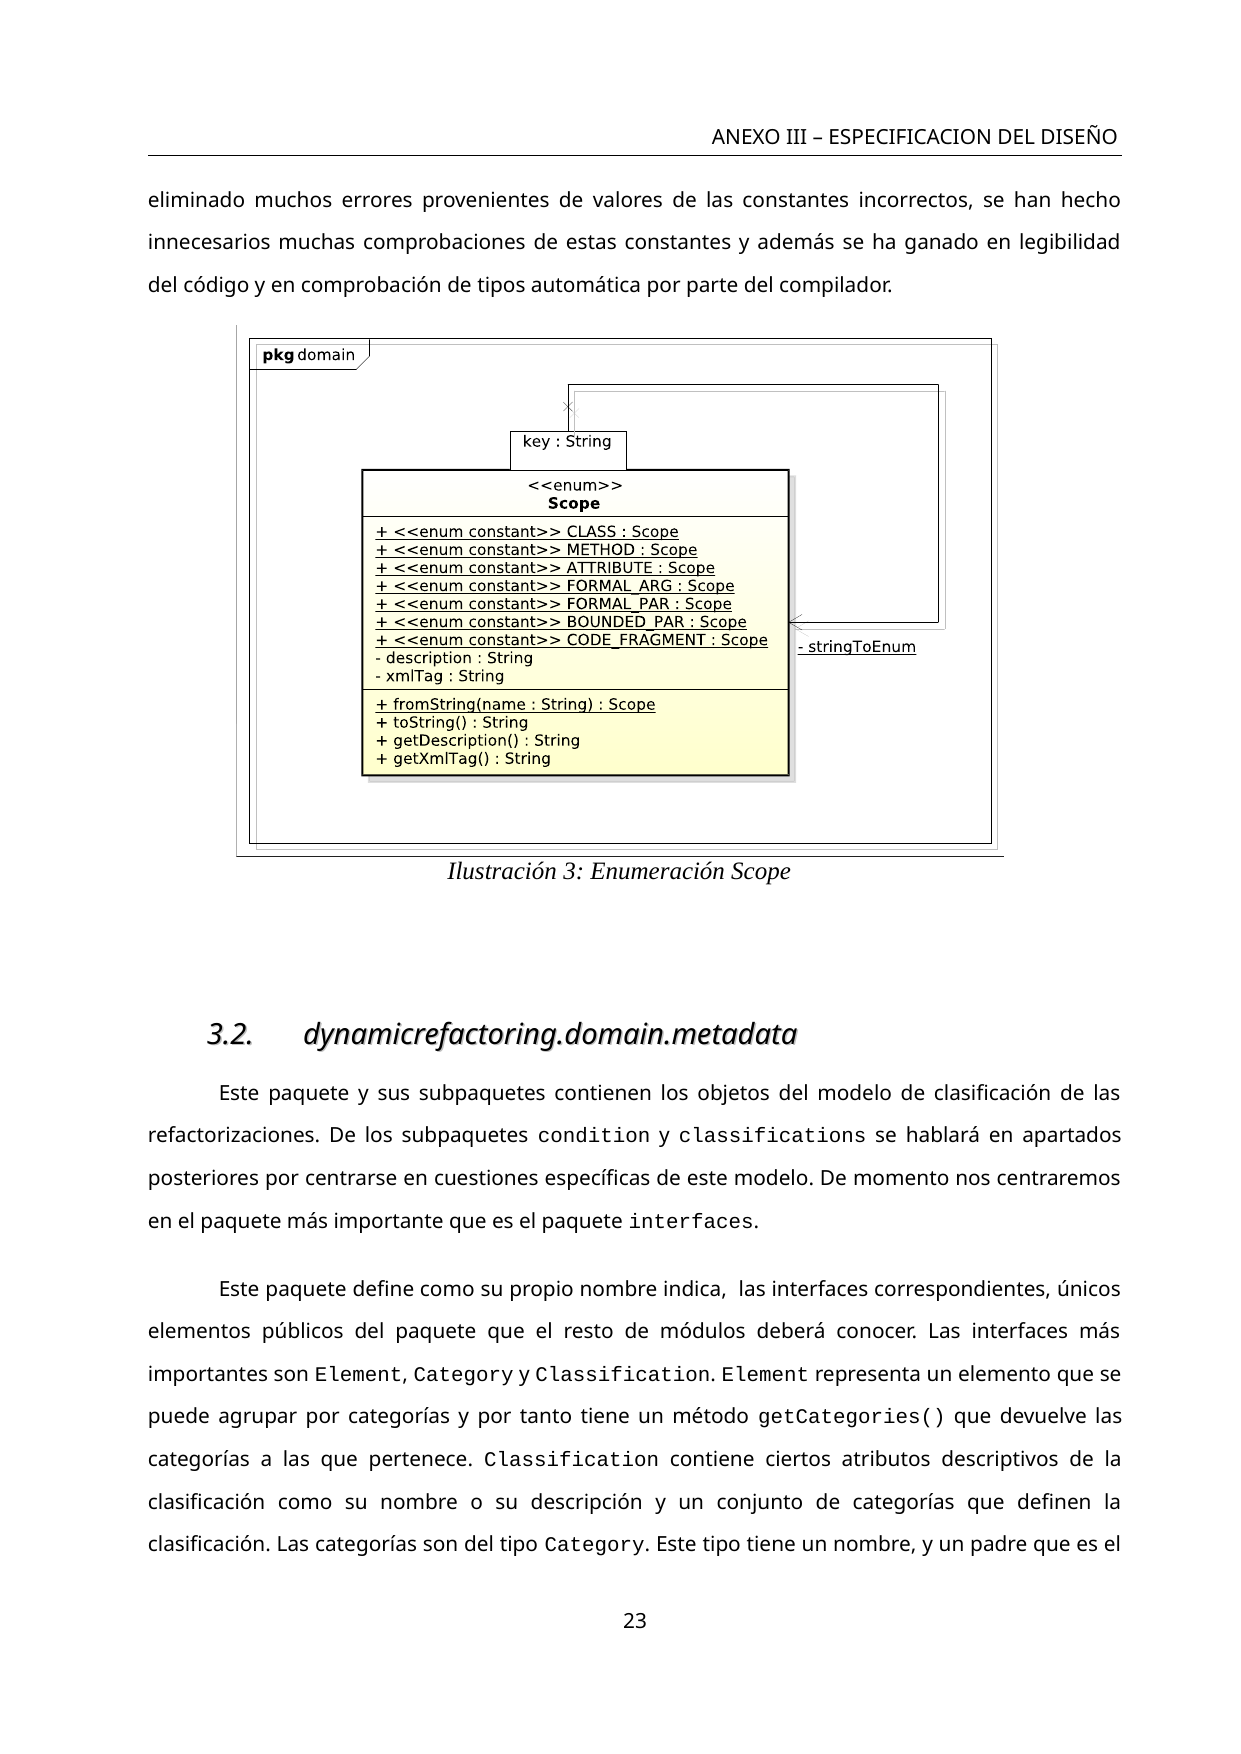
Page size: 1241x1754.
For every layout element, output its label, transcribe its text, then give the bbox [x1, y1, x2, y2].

text eliminado muchos errores provenientes de valores de las constantes incorrectos, se han hecho innecesarios muchas comprobaciones de estas constantes y además se ha ganado en legibilidad del código y en comprobación de tipos automática por parte del compilador. [148, 185, 1122, 298]
text Ilustración 3: Enumeración Scope [236, 857, 1004, 885]
text Este paquete define como su propio nombre indica, las interfaces correspondientes, únicos elementos públicos del paquete que el resto de módulos deberá conocer. Las interfaces más importantes son Element, Category y Classification. Element representa un elemento que se puede agrupar por categorías y por tanto tiene un método getCategories() que devuelve las categorías a las que pertenece. Classification contiene ciertos atributos descriptivos de la clasificación como su nombre o su descripción y un conjunto de categorías que definen la clasificación. Las categorías son del tipo Category. Este tipo tiene un nombre, y un padre que es el [148, 1274, 1122, 1558]
text Este paquete y sus subpaquetes contienen los objetos del modelo de clasificación de las refactorizaciones. De los subpaquetes condition y classifications se hablará en apartados posteriores por centrarse en cuestiones específicas de este modelo. De momento nos centraremos en el paquete más importante que es el paquete interfaces. [148, 1078, 1122, 1234]
subtitle dynamicrefactoring.domain.metadata [207, 1013, 1122, 1053]
